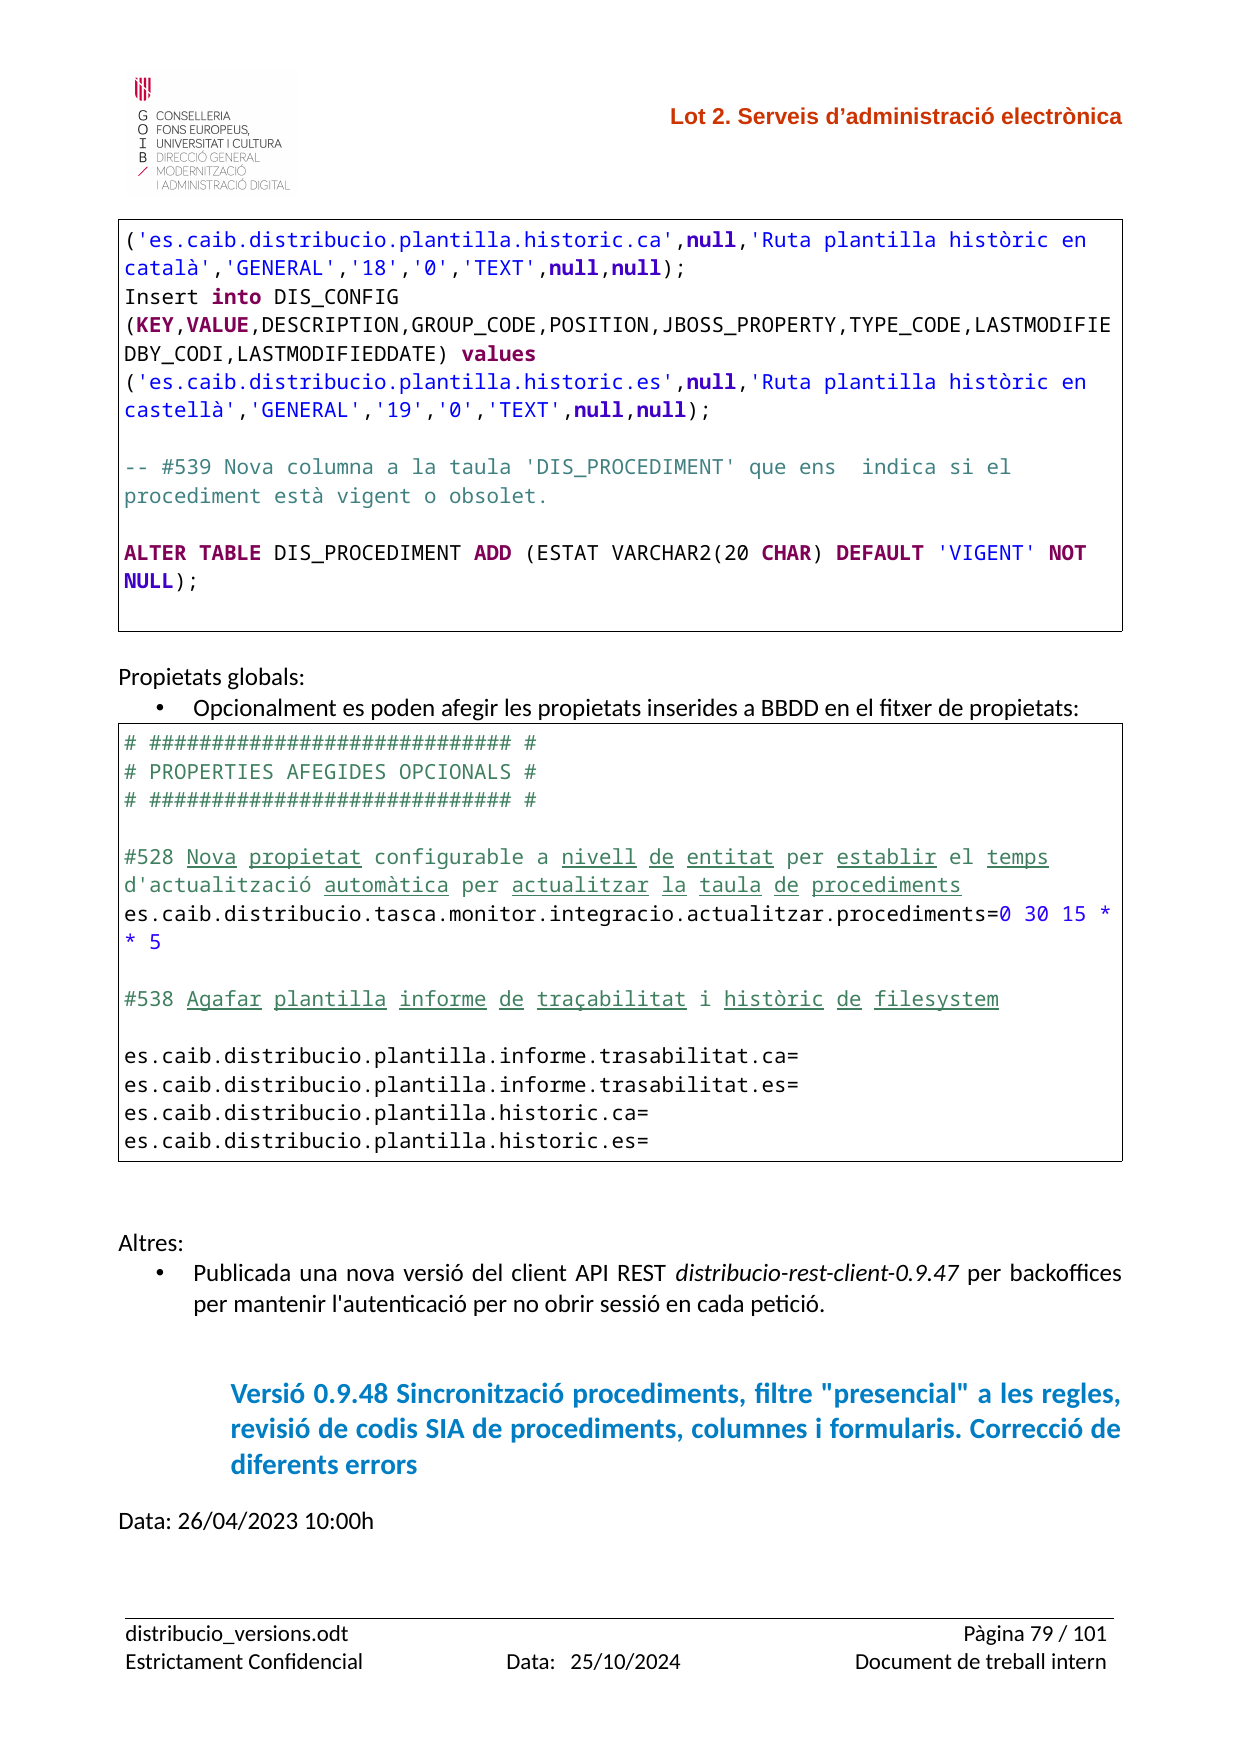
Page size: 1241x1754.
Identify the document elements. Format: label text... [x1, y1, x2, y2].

text Propietats globals: [118, 662, 1122, 692]
table_header # ############################# # # PROPERTIES AFEGIDES OPCIONALS # # ############################# # #528 Nova propietat configurable a nivell de entitat per establir el temps d'actualització automàtica per actualitzar la taula de procediments es.caib.distribucio.tasca.monitor.integracio.actualitzar.procediments=0 30 15 * * 5 #538 Agafar plantilla informe de traçabilitat i històric de filesystem es.caib.distribucio.plantilla.informe.trasabilitat.ca= es.caib.distribucio.plantilla.informe.trasabilitat.es= es.caib.distribucio.plantilla.historic.ca= es.caib.distribucio.plantilla.historic.es= [119, 724, 1122, 1161]
list Publicada una nova versió del client API REST distribucio-rest-client-0.9.47 per backoffices per mantenir l'autenticació per no obrir sessió en cada petició. [156, 1257, 1122, 1318]
text Data: 26/04/2023 10:00h [118, 1505, 1122, 1536]
table_header ('es.caib.distribucio.plantilla.historic.ca',null,'Ruta plantilla històric en català','GENERAL','18','0','TEXT',null,null); Insert into DIS_CONFIG (KEY,VALUE,DESCRIPTION,GROUP_CODE,POSITION,JBOSS_PROPERTY,TYPE_CODE,LASTMODIFIEDBY_CODI,LASTMODIFIEDDATE) values ('es.caib.distribucio.plantilla.historic.es',null,'Ruta plantilla històric en castellà','GENERAL','19','0','TEXT',null,null); -- #539 Nova columna a la taula 'DIS_PROCEDIMENT' que ens indica si el procediment està vigent o obsolet. ALTER TABLE DIS_PROCEDIMENT ADD (ESTAT VARCHAR2(20 CHAR) DEFAULT 'VIGENT' NOT NULL); [119, 220, 1122, 631]
subtitle Versió 0.9.48 Sincronització procediments, filtre "presencial" a les regles, revisió de codis SIA de procediments, columnes i formularis. Correcció de diferents errors [153, 1375, 1122, 1482]
text Altres: [118, 1227, 1122, 1257]
list Opcionalment es poden afegir les propietats inserides a BBDD en el fitxer de propietats: [156, 692, 1122, 723]
picture [126, 70, 299, 197]
